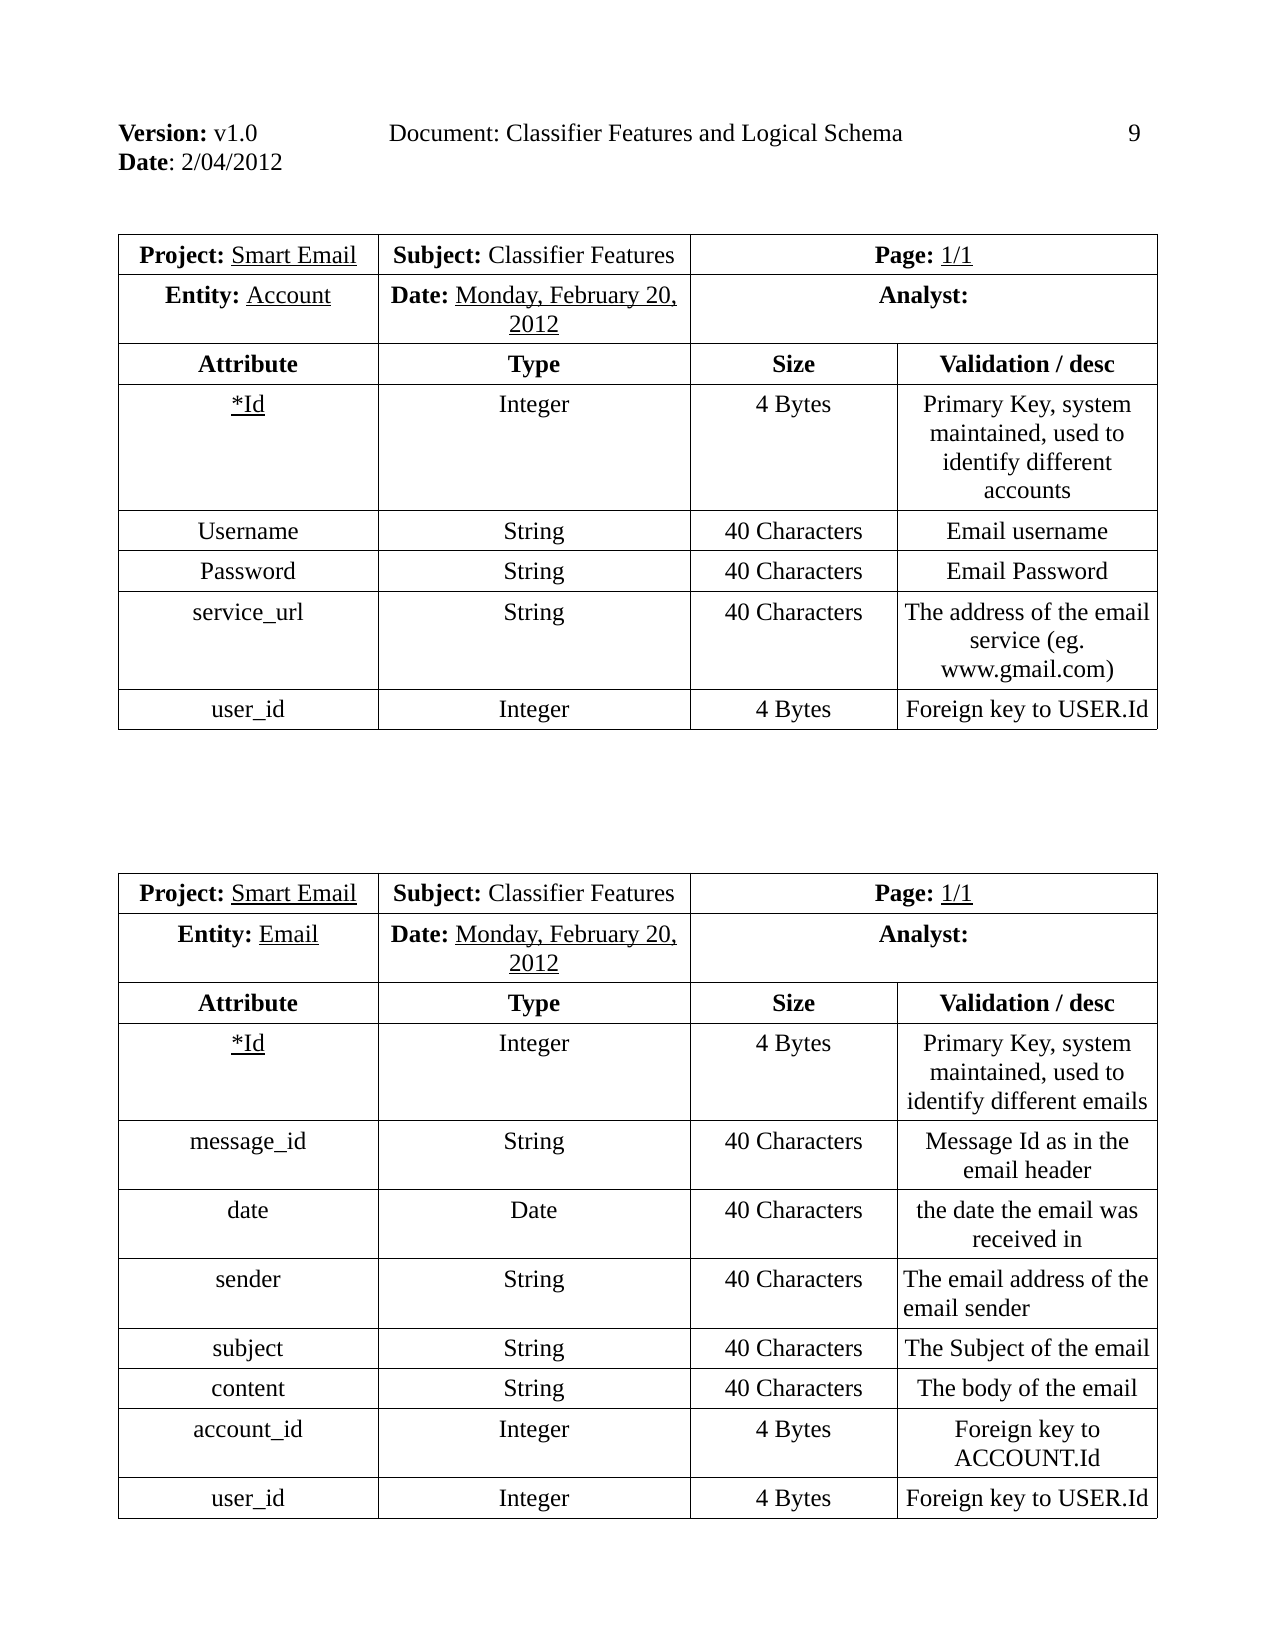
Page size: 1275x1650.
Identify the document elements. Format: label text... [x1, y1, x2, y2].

table_cell Type [379, 344, 690, 383]
table_cell Integer [379, 690, 690, 729]
table_cell 40 Characters [691, 1259, 897, 1327]
table_cell The Subject of the email [898, 1329, 1157, 1368]
table_header Subject: Classifier Features [379, 235, 690, 274]
table_cell Date: Monday, February 20, 2012 [379, 275, 690, 343]
table_cell Date: Monday, February 20, 2012 [379, 914, 690, 982]
table_cell 40 Characters [691, 551, 897, 591]
table_cell The body of the email [898, 1369, 1157, 1408]
table_cell 4 Bytes [691, 690, 897, 729]
table_cell Analyst: [691, 914, 1157, 982]
table_cell Validation / desc [898, 344, 1157, 383]
table_cell Email username [898, 511, 1157, 550]
table_cell content [119, 1369, 378, 1408]
table_cell Foreign key to ACCOUNT.Id [898, 1409, 1157, 1477]
table_cell The email address of the email sender [898, 1259, 1157, 1327]
table_cell 40 Characters [691, 1190, 897, 1258]
table_cell sender [119, 1259, 378, 1327]
table_cell 4 Bytes [691, 1478, 897, 1517]
table_cell message_id [119, 1121, 378, 1189]
table_cell Attribute [119, 983, 378, 1022]
table_cell Type [379, 983, 690, 1022]
table_cell Size [691, 983, 897, 1022]
table_header Page: 1/1 [691, 874, 1157, 913]
table_cell *Id [119, 385, 378, 510]
table_cell date [119, 1190, 378, 1258]
table_cell Validation / desc [898, 983, 1157, 1022]
table_cell Size [691, 344, 897, 383]
table_cell 40 Characters [691, 592, 897, 688]
table_cell 4 Bytes [691, 1024, 897, 1120]
table_cell Analyst: [691, 275, 1157, 343]
table_cell the date the email was received in [898, 1190, 1157, 1258]
table_cell service_url [119, 592, 378, 688]
table_cell Integer [379, 1478, 690, 1517]
table_cell Entity: Email [119, 914, 378, 982]
table_cell String [379, 1329, 690, 1368]
table_cell Primary Key, system maintained, used to identify different emails [898, 1024, 1157, 1120]
table_header Project: Smart Email [119, 235, 378, 274]
table_cell Message Id as in the email header [898, 1121, 1157, 1189]
table_cell 4 Bytes [691, 1409, 897, 1477]
table_cell Entity: Account [119, 275, 378, 343]
table_cell 40 Characters [691, 511, 897, 550]
table_cell Foreign key to USER.Id [898, 1478, 1157, 1517]
table_header Project: Smart Email [119, 874, 378, 913]
table_header Page: 1/1 [691, 235, 1157, 274]
table_cell String [379, 551, 690, 591]
table_cell 40 Characters [691, 1369, 897, 1408]
table_cell The address of the email service (eg. www.gmail.com) [898, 592, 1157, 688]
table_cell 4 Bytes [691, 385, 897, 510]
table_cell Attribute [119, 344, 378, 383]
table_header Subject: Classifier Features [379, 874, 690, 913]
table_cell String [379, 1121, 690, 1189]
table_cell Primary Key, system maintained, used to identify different accounts [898, 385, 1157, 510]
table_cell 40 Characters [691, 1121, 897, 1189]
table_cell Integer [379, 385, 690, 510]
table_cell Foreign key to USER.Id [898, 690, 1157, 729]
table_cell user_id [119, 1478, 378, 1517]
table_cell user_id [119, 690, 378, 729]
table_cell subject [119, 1329, 378, 1368]
table_cell account_id [119, 1409, 378, 1477]
table_cell Date [379, 1190, 690, 1258]
table_cell String [379, 511, 690, 550]
table_cell String [379, 592, 690, 688]
table_cell Integer [379, 1409, 690, 1477]
table_cell String [379, 1259, 690, 1327]
table_cell String [379, 1369, 690, 1408]
table_cell Password [119, 551, 378, 591]
table_cell *Id [119, 1024, 378, 1120]
table_cell 40 Characters [691, 1329, 897, 1368]
table_cell Integer [379, 1024, 690, 1120]
table_cell Username [119, 511, 378, 550]
table_cell Email Password [898, 551, 1157, 591]
